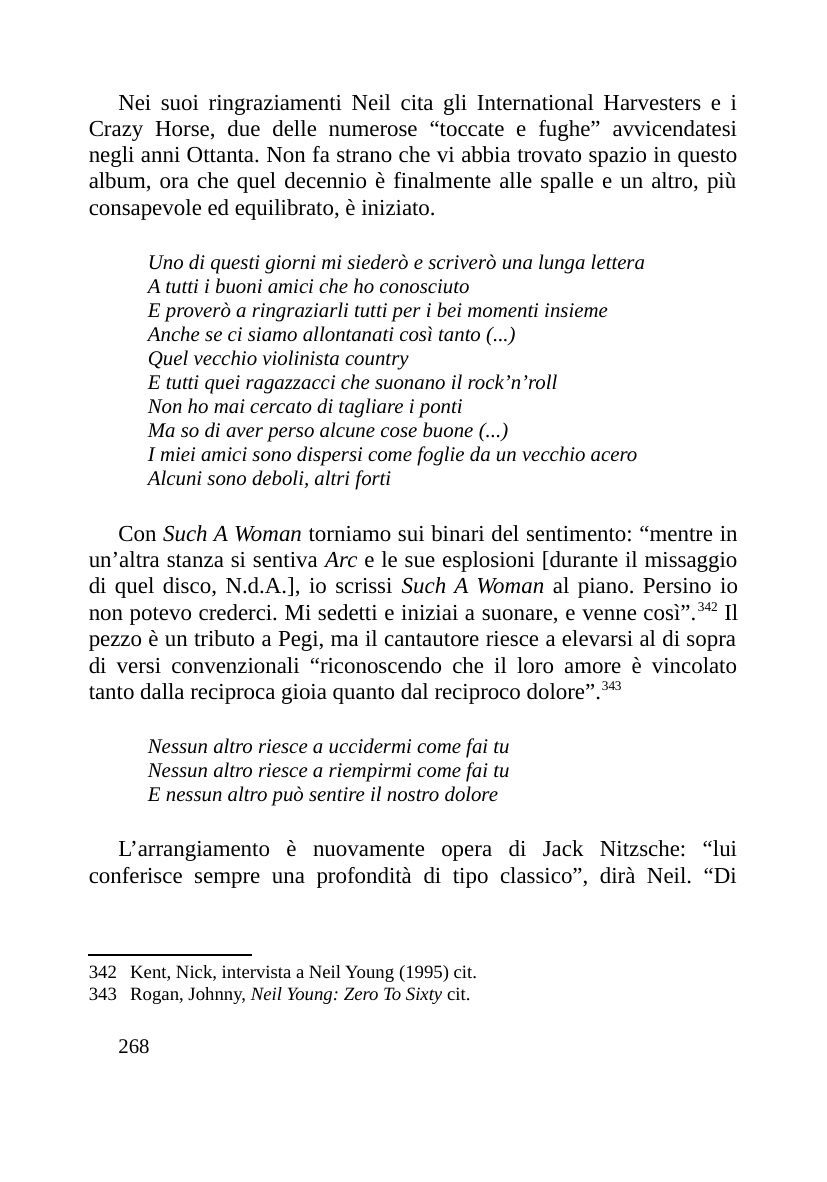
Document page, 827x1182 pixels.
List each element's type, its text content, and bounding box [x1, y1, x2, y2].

text Kent, Nick, intervista a Neil Young (1995) cit. [88, 961, 738, 982]
text Nessun altro riesce a riempirmi come fai tu [88, 758, 738, 782]
text Rogan, Johnny, Neil Young: Zero To Sixty cit. [88, 982, 738, 1004]
text Ma so di aver perso alcune cose buone (...) [88, 418, 738, 442]
text Non ho mai cercato di tagliare i ponti [88, 394, 738, 418]
text Anche se ci siamo allontanati così tanto (...) [88, 322, 738, 346]
text E nessun altro può sentire il nostro dolore [88, 782, 738, 806]
text L’arrangiamento è nuovamente opera di Jack Nitzsche: “lui conferisce sempre una profondità di tipo classico”, dirà Neil. “Di [88, 836, 738, 888]
text Nessun altro riesce a uccidermi come fai tu [88, 734, 738, 758]
text Con Such A Woman torniamo sui binari del sentimento: “mentre in un’altra stanza si sentiva Arc e le sue esplosioni [durante il missaggio di quel disco, N.d.A.], io scrissi Such A Woman al piano. Persino io non potevo crederci. Mi sedetti e iniziai a suonare, e venne così”. Il pezzo è un tributo a Pegi, ma il cantautore riesce a elevarsi al di sopra di versi convenzionali “riconoscendo che il loro amore è vincolato tanto dalla reciproca gioia quanto dal reciproco dolore”. [88, 520, 738, 704]
text E tutti quei ragazzacci che suonano il rock’n’roll [88, 370, 738, 394]
text Uno di questi giorni mi siederò e scriverò una lunga lettera [88, 250, 738, 274]
text A tutti i buoni amici che ho conosciuto [88, 274, 738, 298]
text Alcuni sono deboli, altri forti [88, 466, 738, 490]
text Nei suoi ringraziamenti Neil cita gli International Harvesters e i Crazy Horse, due delle numerose “toccate e fughe” avvicendatesi negli anni Ottanta. Non fa strano che vi abbia trovato spazio in questo album, ora che quel decennio è finalmente alle spalle e un altro, più consapevole ed equilibrato, è iniziato. [88, 88, 738, 220]
text E proverò a ringraziarli tutti per i bei momenti insieme [88, 298, 738, 322]
text I miei amici sono dispersi come foglie da un vecchio acero [88, 442, 738, 466]
text Quel vecchio violinista country [88, 346, 738, 370]
